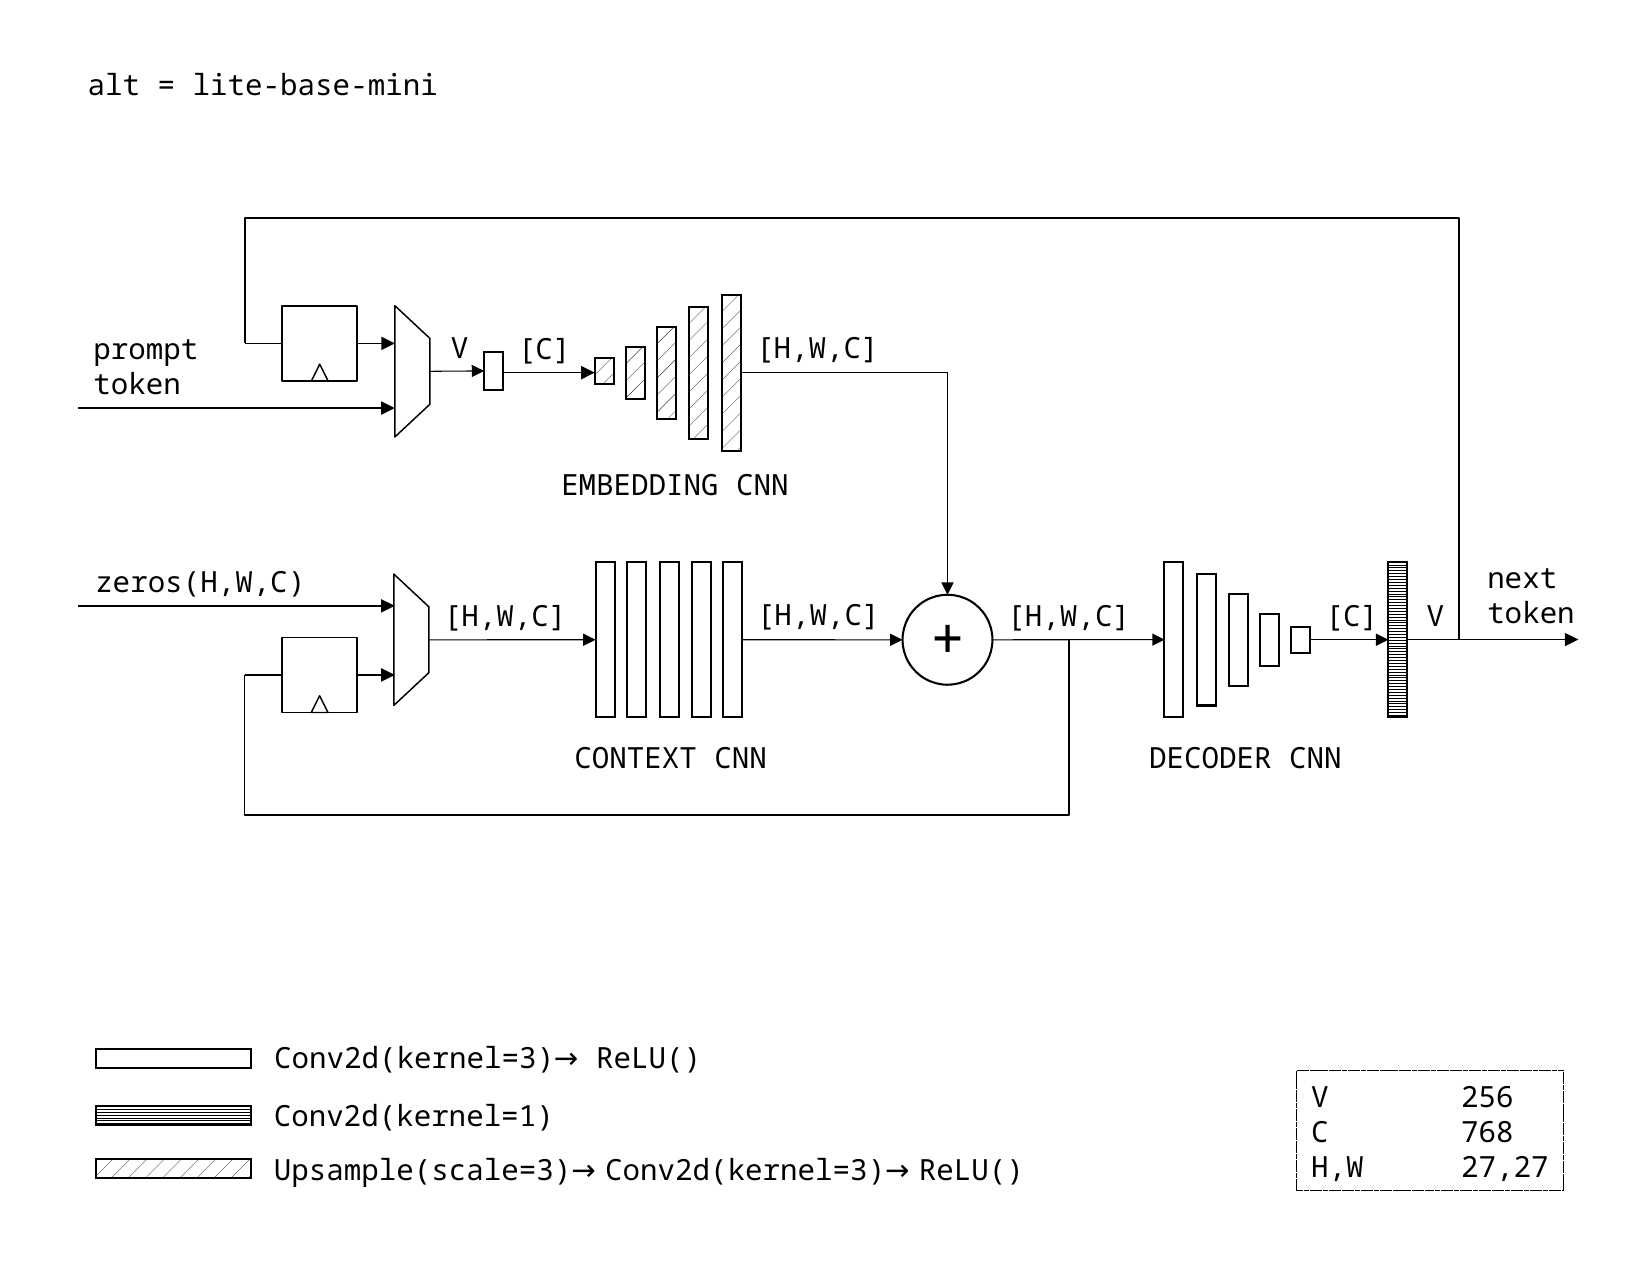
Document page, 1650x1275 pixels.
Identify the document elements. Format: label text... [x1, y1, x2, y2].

text_box zeros(H,W,C) [80, 556, 321, 605]
text_box [594, 358, 614, 385]
text_box [721, 295, 741, 451]
text_box CONTEXT CNN [559, 732, 782, 783]
text_box [394, 305, 430, 438]
text_box [H,W,C] [742, 589, 895, 639]
text_box [282, 305, 358, 381]
text_box [H,W,C] [741, 322, 894, 372]
text_box next token [1472, 551, 1590, 637]
text_box Upsample(scale=3)→ Conv2d(kernel=3)→ ReLU() [259, 1143, 1039, 1194]
text_box EMBEDDING CNN [528, 458, 804, 509]
text_box [H,W,C] [429, 590, 582, 639]
text_box V [436, 322, 484, 370]
text_box V 256 C 768 H,W 27,27 [1296, 1070, 1564, 1191]
text_box alt = lite-base-mini [72, 58, 453, 109]
text_box V [1411, 589, 1460, 640]
text_box [95, 1159, 252, 1179]
text_box [H,W,C] [992, 590, 1145, 639]
text_box prompt token [78, 323, 214, 407]
text_box [95, 1106, 252, 1126]
text_box Conv2d(kernel=1) [259, 1089, 569, 1140]
text_box Conv2d(kernel=3)→ ReLU() [259, 1032, 716, 1083]
text_box [C] [503, 322, 586, 372]
text_box [657, 326, 677, 419]
text_box [1388, 562, 1408, 718]
text_box [688, 307, 708, 439]
text_box [393, 574, 429, 706]
text_box [625, 347, 646, 399]
text_box [C] [1310, 589, 1394, 640]
text_box + [902, 594, 993, 685]
text_box [282, 637, 358, 713]
text_box DECODER CNN [1116, 732, 1357, 783]
